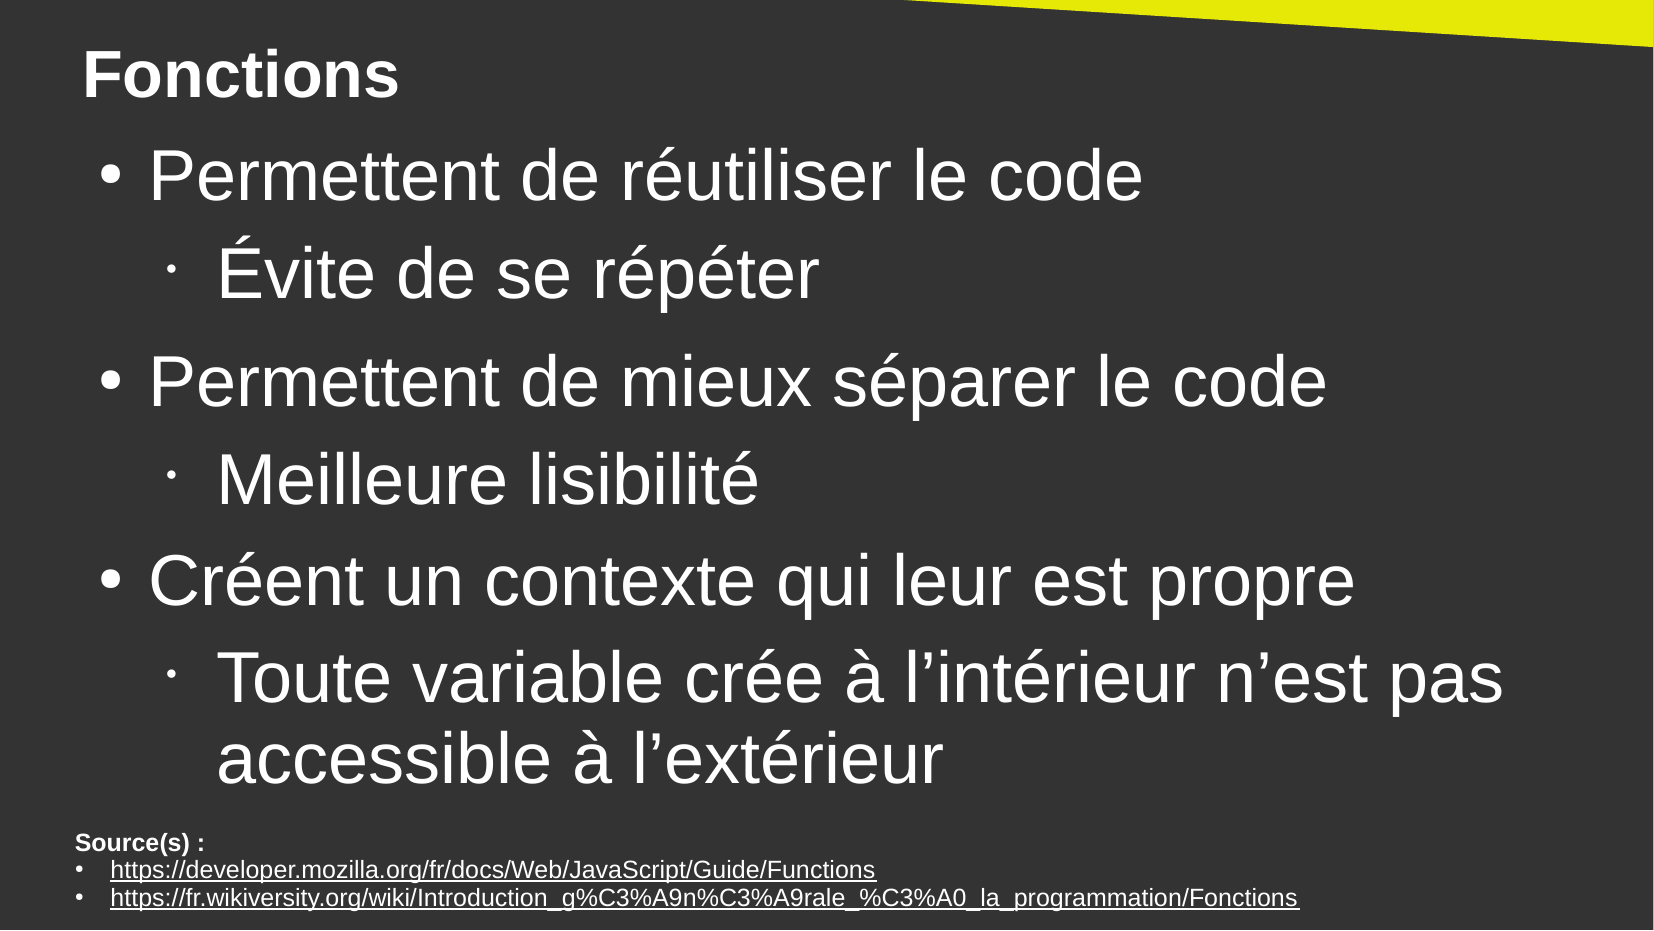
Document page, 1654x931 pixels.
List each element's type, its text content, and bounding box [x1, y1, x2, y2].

text_box [904, 0, 1654, 48]
list Permettent de réutiliser le code Évite de se répéter Permettent de mieux séparer le code Meilleure lisibilité Créent un contexte qui leur est propre Toute variable crée à l’intérieur n’est pas accessible à l’extérieur [80, 135, 1620, 804]
text_box Source(s) : https://developer.mozilla.org/fr/docs/Web/JavaScript/Guide/Functions https://fr.wikiversity.org/wiki/Introduction_g%C3%A9n%C3%A9rale_%C3%A0_la_programmation/Fonctions [60, 820, 1583, 920]
title Fonctions [82, 37, 1571, 114]
